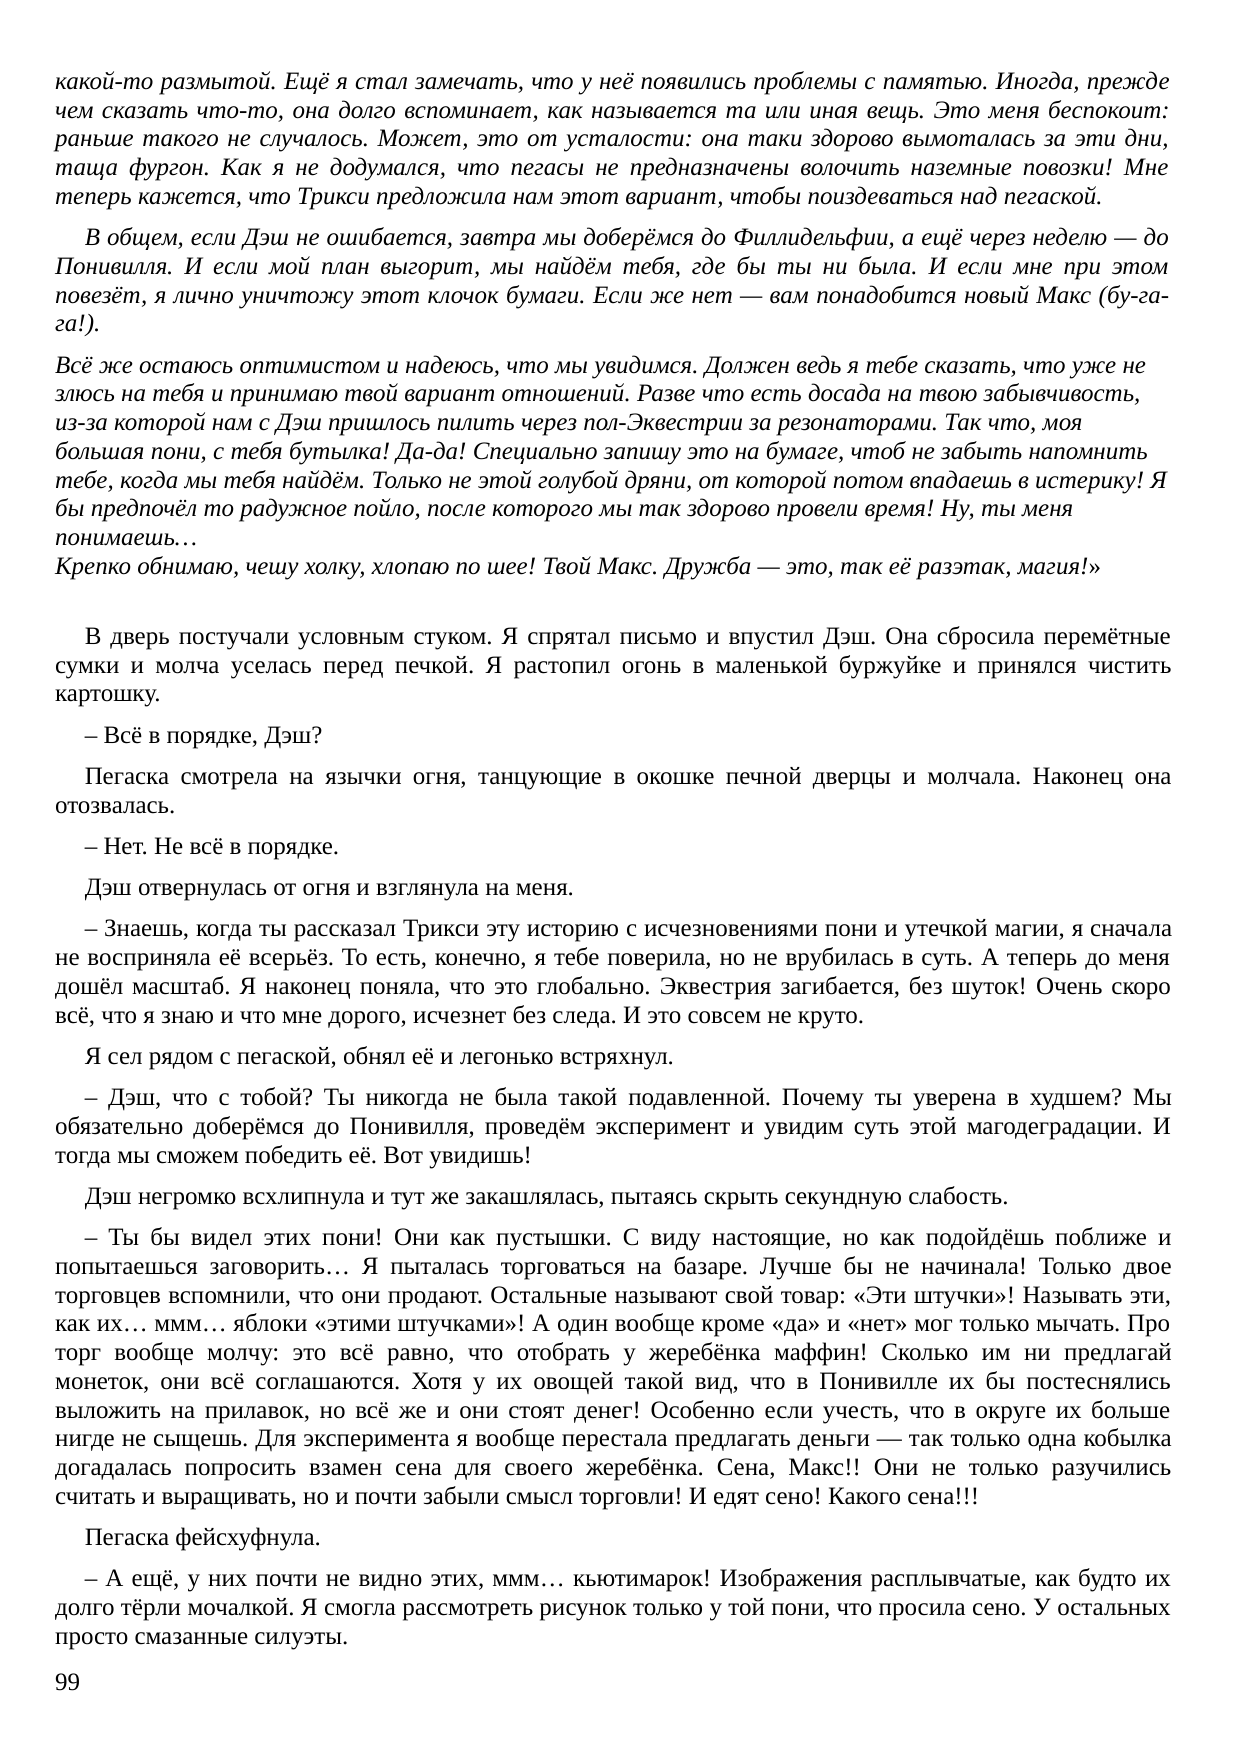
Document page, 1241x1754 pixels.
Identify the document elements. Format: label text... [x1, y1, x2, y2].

text какой-то размытой. Ещё я стал замечать, что у неё появились проблемы с памятью. Иногда, прежде чем сказать что-то, она долго вспоминает, как называется та или иная вещь. Это меня беспокоит: раньше такого не случалось. Может, это от усталости: она таки здорово вымоталась за эти дни, таща фургон. Как я не додумался, что пегасы не предназначены волочить наземные повозки! Мне теперь кажется, что Трикси предложила нам этот вариант, чтобы поиздеваться над пегаской. [55, 66, 1173, 210]
text Дэш негромко всхлипнула и тут же закашлялась, пытаясь скрыть секундную слабость. [55, 1181, 1173, 1210]
text – Всё в порядке, Дэш? [55, 720, 1173, 748]
text Пегаска фейсхуфнула. [55, 1522, 1173, 1551]
text В дверь постучали условным стуком. Я спрятал письмо и впустил Дэш. Она сбросила перемётные сумки и молча уселась перед печкой. Я растопил огонь в маленькой буржуйке и принялся чистить картошку. [55, 621, 1173, 707]
text Крепко обнимаю, чешу холку, хлопаю по шее! Твой Макс. Дружба — это, так её разэтак, магия!» [55, 551, 1173, 580]
text Всё же остаюсь оптимистом и надеюсь, что мы увидимся. Должен ведь я тебе сказать, что уже не злюсь на тебя и принимаю твой вариант отношений. Разве что есть досада на твою забывчивость, из-за которой нам с Дэш пришлось пилить через пол-Эквестрии за резонаторами. Так что, моя большая пони, с тебя бутылка! Да-да! Специально запишу это на бумаге, чтоб не забыть напомнить тебе, когда мы тебя найдём. Только не этой голубой дряни, от которой потом впадаешь в истерику! Я бы предпочёл то радужное пойло, после которого мы так здорово провели время! Ну, ты меня понимаешь… [55, 350, 1173, 551]
text Я сел рядом с пегаской, обнял её и легонько встряхнул. [55, 1041, 1173, 1070]
text В общем, если Дэш не ошибается, завтра мы доберёмся до Филлидельфии, а ещё через неделю — до Понивилля. И если мой план выгорит, мы найдём тебя, где бы ты ни была. И если мне при этом повезёт, я лично уничтожу этот клочок бумаги. Если же нет — вам понадобится новый Макс (бу-га-га!). [55, 222, 1173, 337]
text – А ещё, у них почти не видно этих, ммм… кьютимарок! Изображения расплывчатые, как будто их долго тёрли мочалкой. Я смогла рассмотреть рисунок только у той пони, что просила сено. У остальных просто смазанные силуэты. [55, 1563, 1173, 1650]
text Дэш отвернулась от огня и взглянула на меня. [55, 872, 1173, 901]
text – Знаешь, когда ты рассказал Трикси эту историю с исчезновениями пони и утечкой магии, я сначала не восприняла её всерьёз. То есть, конечно, я тебе поверила, но не врубилась в суть. А теперь до меня дошёл масштаб. Я наконец поняла, что это глобально. Эквестрия загибается, без шуток! Очень скоро всё, что я знаю и что мне дорого, исчезнет без следа. И это совсем не круто. [55, 913, 1173, 1028]
text – Нет. Не всё в порядке. [55, 831, 1173, 860]
text Пегаска смотрела на язычки огня, танцующие в окошке печной дверцы и молчала. Наконец она отозвалась. [55, 761, 1173, 818]
text – Ты бы видел этих пони! Они как пустышки. С виду настоящие, но как подойдёшь поближе и попытаешься заговорить… Я пыталась торговаться на базаре. Лучше бы не начинала! Только двое торговцев вспомнили, что они продают. Остальные называют свой товар: «Эти штучки»! Называть эти, как их… ммм… яблоки «этими штучками»! А один вообще кроме «да» и «нет» мог только мычать. Про торг вообще молчу: это всё равно, что отобрать у жеребёнка маффин! Сколько им ни предлагай монеток, они всё соглашаются. Хотя у их овощей такой вид, что в Понивилле их бы постеснялись выложить на прилавок, но всё же и они стоят денег! Особенно если учесть, что в округе их больше нигде не сыщешь. Для эксперимента я вообще перестала предлагать деньги — так только одна кобылка догадалась попросить взамен сена для своего жеребёнка. Сена, Макс!! Они не только разучились считать и выращивать, но и почти забыли смысл торговли! И едят сено! Какого сена!!! [55, 1222, 1173, 1510]
text – Дэш, что с тобой? Ты никогда не была такой подавленной. Почему ты уверена в худшем? Мы обязательно доберёмся до Понивилля, проведём эксперимент и увидим суть этой магодеградации. И тогда мы сможем победить её. Вот увидишь! [55, 1082, 1173, 1168]
